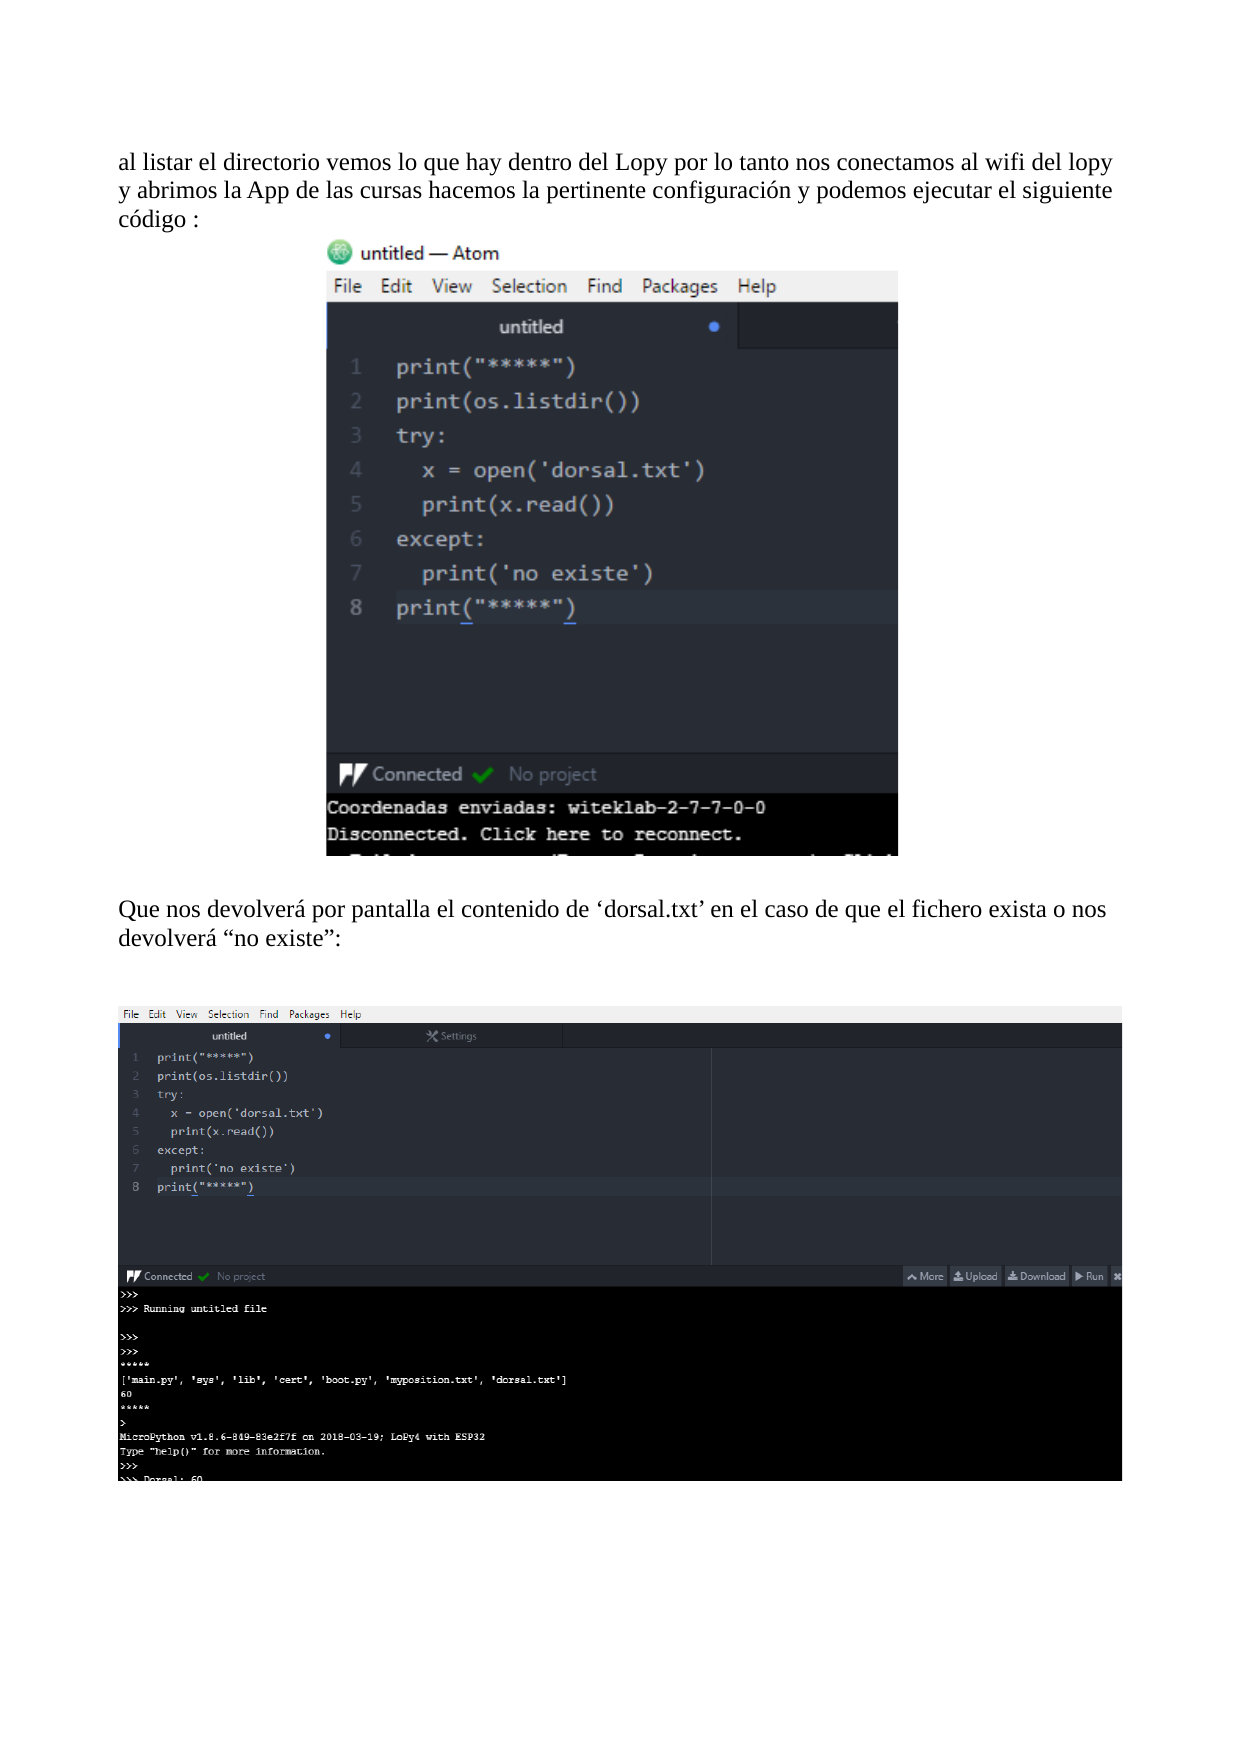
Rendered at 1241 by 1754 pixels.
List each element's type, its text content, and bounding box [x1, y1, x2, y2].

text al listar el directorio vemos lo que hay dentro del Lopy por lo tanto nos conectamos al wifi del lopy y abrimos la App de las cursas hacemos la pertinente configuración y podemos ejecutar el siguiente código : [118, 147, 1122, 233]
picture [326, 235, 899, 856]
text Que nos devolverá por pantalla el contenido de ‘dorsal.txt’ en el caso de que el fichero exista o nos devolverá “no existe”: [118, 894, 1122, 952]
picture [118, 1003, 1123, 1481]
